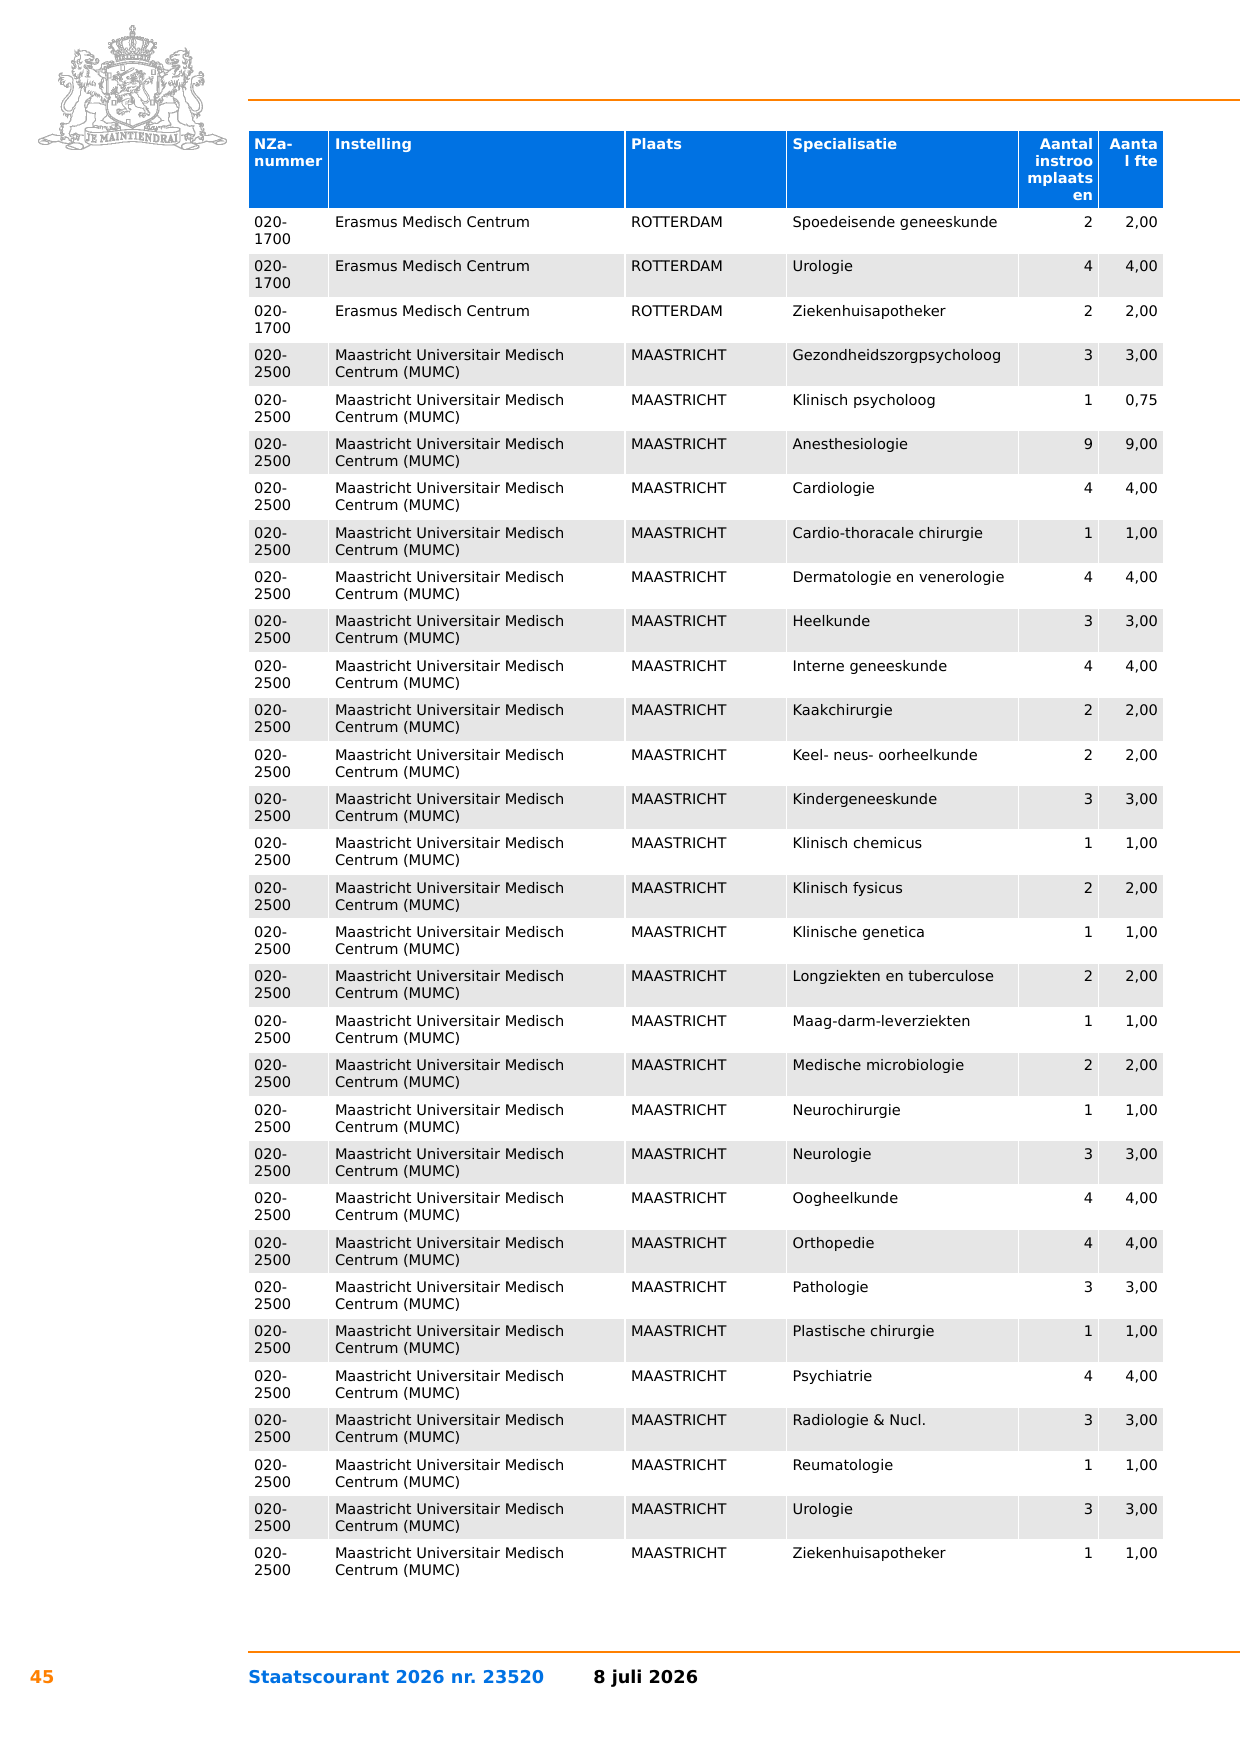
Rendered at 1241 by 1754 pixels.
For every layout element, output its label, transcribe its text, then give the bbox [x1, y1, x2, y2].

table_cell 020-2500 [249, 919, 328, 963]
table_header Plaats [626, 131, 786, 208]
table_cell Psychiatrie [787, 1363, 1018, 1406]
table_header Instelling [329, 131, 624, 208]
table_cell 2 [1019, 298, 1098, 341]
table_cell Ziekenhuisapotheker [787, 298, 1018, 341]
table_cell 2 [1019, 875, 1098, 918]
table_cell MAASTRICHT [626, 520, 786, 563]
table_cell 3 [1019, 1141, 1098, 1184]
table_cell 020-1700 [249, 209, 328, 253]
table_cell 1,00 [1099, 1008, 1163, 1051]
table_cell 020-2500 [249, 1541, 328, 1584]
table_cell 2,00 [1099, 742, 1163, 785]
table_cell Keel- neus- oorheelkunde [787, 742, 1018, 785]
table_cell MAASTRICHT [626, 1053, 786, 1096]
table_cell 4,00 [1099, 653, 1163, 696]
table_cell 020-2500 [249, 964, 328, 1007]
table_cell 3 [1019, 1274, 1098, 1318]
table_cell Plastische chirurgie [787, 1319, 1018, 1362]
table_cell Maastricht Universitair Medisch Centrum (MUMC) [329, 964, 624, 1007]
table_cell 2,00 [1099, 209, 1163, 253]
table_cell Maastricht Universitair Medisch Centrum (MUMC) [329, 1496, 624, 1539]
table_cell 020-2500 [249, 786, 328, 829]
table_cell 1,00 [1099, 831, 1163, 874]
table_cell MAASTRICHT [626, 1452, 786, 1495]
table_cell Ziekenhuisapotheker [787, 1541, 1018, 1584]
table_cell 0,75 [1099, 387, 1163, 430]
table_header Aantal instroomplaatsen [1019, 131, 1098, 208]
table_cell Maastricht Universitair Medisch Centrum (MUMC) [329, 343, 624, 386]
table_cell Maastricht Universitair Medisch Centrum (MUMC) [329, 520, 624, 563]
table_cell 4,00 [1099, 564, 1163, 608]
table_cell 020-2500 [249, 1230, 328, 1273]
table_cell ROTTERDAM [626, 209, 786, 253]
table_cell 2 [1019, 698, 1098, 741]
table_cell 4 [1019, 1230, 1098, 1273]
table_cell 4 [1019, 1363, 1098, 1406]
table_cell 1,00 [1099, 1541, 1163, 1584]
table_cell 1 [1019, 1008, 1098, 1051]
table_cell 020-2500 [249, 742, 328, 785]
table_cell 1 [1019, 520, 1098, 563]
table_cell Maastricht Universitair Medisch Centrum (MUMC) [329, 919, 624, 963]
table_cell 3 [1019, 786, 1098, 829]
table_cell 1,00 [1099, 919, 1163, 963]
table_cell Maastricht Universitair Medisch Centrum (MUMC) [329, 431, 624, 474]
table_cell Klinisch chemicus [787, 831, 1018, 874]
table_cell 020-2500 [249, 431, 328, 474]
table_cell Kindergeneeskunde [787, 786, 1018, 829]
table_cell 020-1700 [249, 298, 328, 341]
table_cell Heelkunde [787, 609, 1018, 652]
table_cell 020-2500 [249, 653, 328, 696]
table_cell 3 [1019, 343, 1098, 386]
table_cell Longziekten en tuberculose [787, 964, 1018, 1007]
table_cell 1,00 [1099, 1452, 1163, 1495]
table_cell 1,00 [1099, 1097, 1163, 1140]
table_cell 020-2500 [249, 476, 328, 519]
table_cell 4,00 [1099, 1363, 1163, 1406]
table_cell 2 [1019, 1053, 1098, 1096]
table_cell 2,00 [1099, 1053, 1163, 1096]
table_cell MAASTRICHT [626, 431, 786, 474]
table_cell 2,00 [1099, 298, 1163, 341]
table_cell 020-2500 [249, 831, 328, 874]
table_cell 020-2500 [249, 1053, 328, 1096]
table_cell MAASTRICHT [626, 919, 786, 963]
table_cell 020-2500 [249, 387, 328, 430]
table_cell 2 [1019, 742, 1098, 785]
table_cell Cardio-thoracale chirurgie [787, 520, 1018, 563]
table_cell 4 [1019, 564, 1098, 608]
table_cell Maastricht Universitair Medisch Centrum (MUMC) [329, 1541, 624, 1584]
table_cell 020-2500 [249, 1008, 328, 1051]
table_cell Klinische genetica [787, 919, 1018, 963]
table_cell 9 [1019, 431, 1098, 474]
table_cell MAASTRICHT [626, 786, 786, 829]
table_cell 020-2500 [249, 609, 328, 652]
table_cell Maastricht Universitair Medisch Centrum (MUMC) [329, 831, 624, 874]
table_cell 3,00 [1099, 609, 1163, 652]
table_cell MAASTRICHT [626, 1274, 786, 1318]
table_cell 9,00 [1099, 431, 1163, 474]
table_cell MAASTRICHT [626, 564, 786, 608]
table_cell 1 [1019, 831, 1098, 874]
table_cell 1,00 [1099, 520, 1163, 563]
table_cell Cardiologie [787, 476, 1018, 519]
table_cell 1,00 [1099, 1319, 1163, 1362]
table_cell Erasmus Medisch Centrum [329, 298, 624, 341]
table_cell Interne geneeskunde [787, 653, 1018, 696]
table_cell Maastricht Universitair Medisch Centrum (MUMC) [329, 1363, 624, 1406]
table_cell MAASTRICHT [626, 476, 786, 519]
table_cell 3,00 [1099, 1141, 1163, 1184]
table_header NZa-nummer [249, 131, 328, 208]
table_cell Orthopedie [787, 1230, 1018, 1273]
table_cell 2,00 [1099, 698, 1163, 741]
table_cell 1 [1019, 1097, 1098, 1140]
table_cell Urologie [787, 1496, 1018, 1539]
table_cell 020-2500 [249, 520, 328, 563]
table_header Specialisatie [787, 131, 1018, 208]
table_cell Reumatologie [787, 1452, 1018, 1495]
table_cell Maastricht Universitair Medisch Centrum (MUMC) [329, 387, 624, 430]
table_cell MAASTRICHT [626, 343, 786, 386]
table_cell 1 [1019, 387, 1098, 430]
table_cell Maastricht Universitair Medisch Centrum (MUMC) [329, 1097, 624, 1140]
table_cell 3 [1019, 609, 1098, 652]
table_cell Maastricht Universitair Medisch Centrum (MUMC) [329, 1274, 624, 1318]
table_cell Maastricht Universitair Medisch Centrum (MUMC) [329, 653, 624, 696]
table_cell 020-2500 [249, 1141, 328, 1184]
table_cell Maastricht Universitair Medisch Centrum (MUMC) [329, 742, 624, 785]
table_cell 1 [1019, 1452, 1098, 1495]
table_cell MAASTRICHT [626, 1097, 786, 1140]
table_cell 3 [1019, 1496, 1098, 1539]
table_cell Kaakchirurgie [787, 698, 1018, 741]
table_cell MAASTRICHT [626, 1363, 786, 1406]
table_cell Oogheelkunde [787, 1186, 1018, 1229]
table_cell Klinisch fysicus [787, 875, 1018, 918]
table_cell 2,00 [1099, 875, 1163, 918]
table_cell Maastricht Universitair Medisch Centrum (MUMC) [329, 1452, 624, 1495]
table_cell MAASTRICHT [626, 964, 786, 1007]
table_cell 4,00 [1099, 1230, 1163, 1273]
table_cell 1 [1019, 1541, 1098, 1584]
table_cell 020-2500 [249, 1452, 328, 1495]
table_cell 020-2500 [249, 1363, 328, 1406]
table_cell 020-2500 [249, 1496, 328, 1539]
table_cell Maastricht Universitair Medisch Centrum (MUMC) [329, 1141, 624, 1184]
table_cell Maag-darm-leverziekten [787, 1008, 1018, 1051]
table_cell 4 [1019, 476, 1098, 519]
table_cell 2 [1019, 964, 1098, 1007]
table_cell MAASTRICHT [626, 653, 786, 696]
table_cell Radiologie & Nucl. [787, 1408, 1018, 1451]
table_cell 020-2500 [249, 875, 328, 918]
table_cell ROTTERDAM [626, 298, 786, 341]
table_cell 020-2500 [249, 1408, 328, 1451]
table_cell MAASTRICHT [626, 742, 786, 785]
table_cell MAASTRICHT [626, 1141, 786, 1184]
table_cell Neurologie [787, 1141, 1018, 1184]
table_cell Dermatologie en venerologie [787, 564, 1018, 608]
table_cell Urologie [787, 254, 1018, 297]
table_cell 020-1700 [249, 254, 328, 297]
table_cell Maastricht Universitair Medisch Centrum (MUMC) [329, 609, 624, 652]
table_cell 2,00 [1099, 964, 1163, 1007]
table_cell MAASTRICHT [626, 609, 786, 652]
table_cell MAASTRICHT [626, 1496, 786, 1539]
table_cell 1 [1019, 919, 1098, 963]
table_cell Erasmus Medisch Centrum [329, 254, 624, 297]
table_cell Maastricht Universitair Medisch Centrum (MUMC) [329, 1408, 624, 1451]
table_cell Medische microbiologie [787, 1053, 1018, 1096]
table_cell Erasmus Medisch Centrum [329, 209, 624, 253]
table_cell MAASTRICHT [626, 698, 786, 741]
table_cell Maastricht Universitair Medisch Centrum (MUMC) [329, 1053, 624, 1096]
table_cell Maastricht Universitair Medisch Centrum (MUMC) [329, 698, 624, 741]
table_cell 020-2500 [249, 1097, 328, 1140]
table_cell 020-2500 [249, 343, 328, 386]
table_cell Maastricht Universitair Medisch Centrum (MUMC) [329, 875, 624, 918]
table_cell Pathologie [787, 1274, 1018, 1318]
table_cell MAASTRICHT [626, 1541, 786, 1584]
table_cell 2 [1019, 209, 1098, 253]
table_cell 3,00 [1099, 1496, 1163, 1539]
table_cell Spoedeisende geneeskunde [787, 209, 1018, 253]
table_cell Anesthesiologie [787, 431, 1018, 474]
table_cell Maastricht Universitair Medisch Centrum (MUMC) [329, 1186, 624, 1229]
table_cell Maastricht Universitair Medisch Centrum (MUMC) [329, 564, 624, 608]
table_cell 3,00 [1099, 786, 1163, 829]
table_cell MAASTRICHT [626, 875, 786, 918]
table_cell 4 [1019, 1186, 1098, 1229]
table_cell MAASTRICHT [626, 1319, 786, 1362]
table_cell MAASTRICHT [626, 1408, 786, 1451]
table_cell MAASTRICHT [626, 1230, 786, 1273]
table_cell ROTTERDAM [626, 254, 786, 297]
table_cell 020-2500 [249, 1274, 328, 1318]
table_cell MAASTRICHT [626, 387, 786, 430]
table_header Aantal fte [1099, 131, 1163, 208]
table_cell 4,00 [1099, 254, 1163, 297]
table_cell MAASTRICHT [626, 1186, 786, 1229]
table_cell MAASTRICHT [626, 831, 786, 874]
table_cell 020-2500 [249, 1319, 328, 1362]
table_cell 020-2500 [249, 1186, 328, 1229]
table_cell 020-2500 [249, 564, 328, 608]
table_cell Maastricht Universitair Medisch Centrum (MUMC) [329, 476, 624, 519]
table_cell 3,00 [1099, 1274, 1163, 1318]
table_cell MAASTRICHT [626, 1008, 786, 1051]
table_cell 1 [1019, 1319, 1098, 1362]
table_cell Maastricht Universitair Medisch Centrum (MUMC) [329, 786, 624, 829]
table_cell 4 [1019, 254, 1098, 297]
table_cell 4 [1019, 653, 1098, 696]
table_cell 4,00 [1099, 476, 1163, 519]
table_cell Maastricht Universitair Medisch Centrum (MUMC) [329, 1008, 624, 1051]
table_cell Maastricht Universitair Medisch Centrum (MUMC) [329, 1230, 624, 1273]
table_cell Klinisch psycholoog [787, 387, 1018, 430]
table_cell 3 [1019, 1408, 1098, 1451]
table_cell 3,00 [1099, 1408, 1163, 1451]
table_cell Maastricht Universitair Medisch Centrum (MUMC) [329, 1319, 624, 1362]
table_cell 3,00 [1099, 343, 1163, 386]
table_cell 4,00 [1099, 1186, 1163, 1229]
table_cell 020-2500 [249, 698, 328, 741]
table_cell Neurochirurgie [787, 1097, 1018, 1140]
picture [38, 25, 227, 150]
table_cell Gezondheidszorgpsycholoog [787, 343, 1018, 386]
